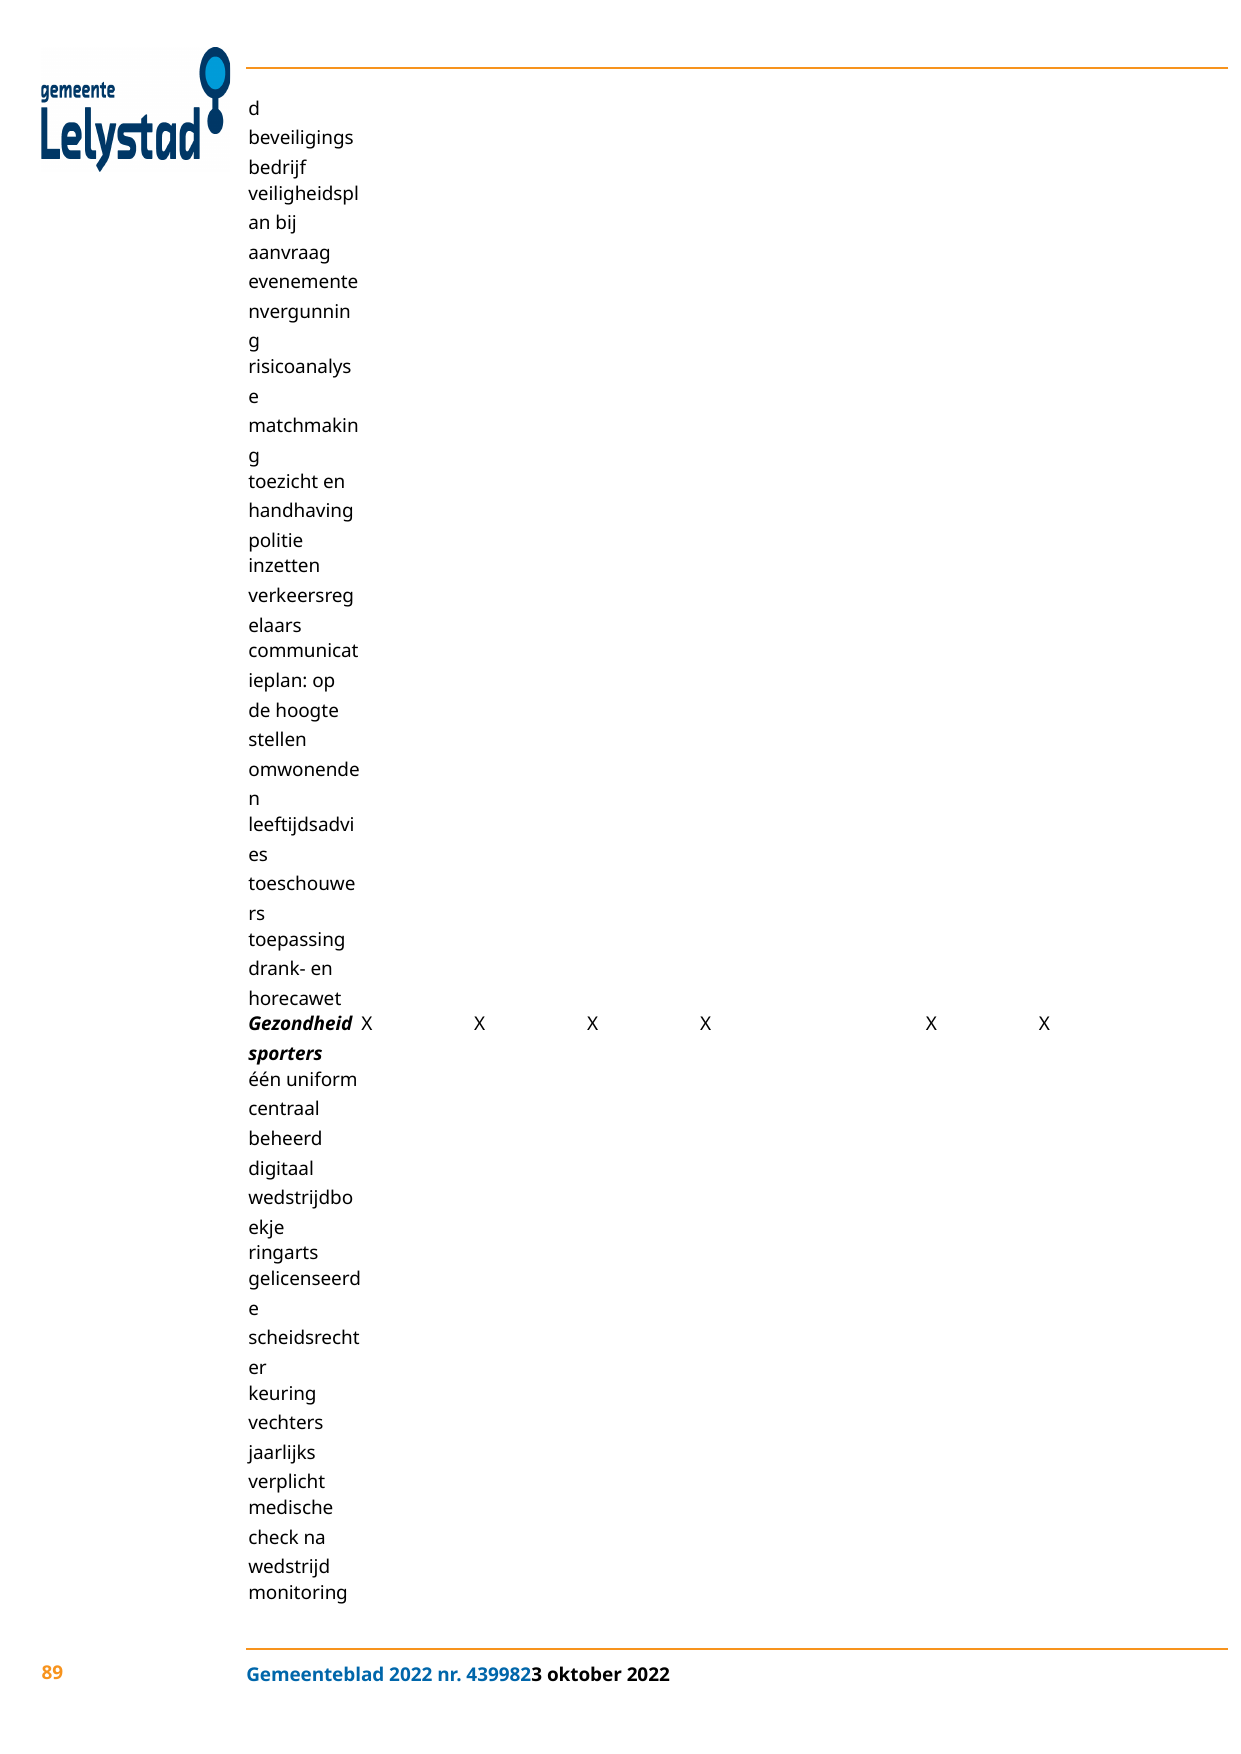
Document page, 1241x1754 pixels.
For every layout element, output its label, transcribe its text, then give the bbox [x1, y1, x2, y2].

table_cell [926, 180, 1038, 353]
table_cell [813, 1265, 926, 1380]
table_cell X [474, 1011, 587, 1066]
table_cell [926, 1494, 1038, 1579]
table_cell [700, 1265, 813, 1380]
table_cell [474, 811, 587, 926]
table_cell [1039, 1380, 1152, 1494]
table_cell communicatieplan: op de hoogte stellen omwonenden [248, 638, 361, 811]
table_cell [813, 1494, 926, 1579]
table_cell [813, 1011, 926, 1066]
table_cell gelicenseerde scheidsrechter [248, 1265, 361, 1380]
table_cell [700, 1240, 813, 1265]
table_cell risicoanalyse matchmaking [248, 353, 361, 468]
table_cell keuring vechters jaarlijks verplicht [248, 1380, 361, 1494]
table_cell [474, 1066, 587, 1239]
table_cell [700, 638, 813, 811]
table_cell [587, 553, 700, 638]
table_cell [926, 468, 1038, 553]
table_cell [587, 926, 700, 1011]
table_cell [1039, 1240, 1152, 1265]
table_cell [1039, 1066, 1152, 1239]
table_cell [1039, 1265, 1152, 1380]
table_cell toepassing drank- en horecawet [248, 926, 361, 1011]
table_cell één uniform centraal beheerd digitaal wedstrijdboekje [248, 1066, 361, 1239]
table_cell [700, 1380, 813, 1494]
table_cell [1039, 553, 1152, 638]
table_cell [700, 926, 813, 1011]
table_cell [813, 1066, 926, 1239]
table_cell [700, 468, 813, 553]
table_cell [926, 553, 1038, 638]
table_cell [926, 1240, 1038, 1265]
table_cell [926, 926, 1038, 1011]
table_cell [813, 353, 926, 468]
table_cell [926, 1066, 1038, 1239]
table_cell [361, 1380, 474, 1494]
table_cell [926, 811, 1038, 926]
table_cell [361, 1066, 474, 1239]
table_cell [1039, 353, 1152, 468]
table_cell [474, 1240, 587, 1265]
table_cell [474, 353, 587, 468]
table_cell X [700, 1011, 813, 1066]
table_cell [587, 638, 700, 811]
table_cell X [361, 1011, 474, 1066]
table_cell [700, 1066, 813, 1239]
table_cell [1039, 1494, 1152, 1579]
table_cell ringarts [248, 1240, 361, 1265]
table_cell [361, 180, 474, 353]
table_cell medische check na wedstrijd [248, 1494, 361, 1579]
table_cell [813, 638, 926, 811]
table_cell veiligheidsplan bij aanvraag evenementenvergunning [248, 180, 361, 353]
table_cell [361, 1240, 474, 1265]
table_cell X [587, 1011, 700, 1066]
table_cell [813, 926, 926, 1011]
table_cell [361, 468, 474, 553]
table_cell [700, 811, 813, 926]
table_cell [700, 95, 813, 180]
table_cell [587, 1240, 700, 1265]
table_cell [813, 95, 926, 180]
table_cell [474, 638, 587, 811]
table_cell [361, 638, 474, 811]
table_cell [813, 468, 926, 553]
table_cell [1039, 811, 1152, 926]
table_cell [474, 95, 587, 180]
table_cell monitoring [248, 1579, 361, 1605]
table_cell [813, 1380, 926, 1494]
table_cell [1039, 638, 1152, 811]
table_cell [587, 1066, 700, 1239]
table_cell [587, 1380, 700, 1494]
table_cell X [1039, 1011, 1152, 1066]
table_cell [587, 811, 700, 926]
table_cell d beveiligingsbedrijf [248, 95, 361, 180]
table_cell [700, 1494, 813, 1579]
table_cell [813, 811, 926, 926]
table_cell [813, 1579, 926, 1605]
table_cell [1039, 468, 1152, 553]
table_cell [361, 1494, 474, 1579]
table_cell [587, 95, 700, 180]
table_cell [474, 180, 587, 353]
table_cell [926, 1380, 1038, 1494]
table_cell [587, 1494, 700, 1579]
table_cell inzetten verkeersregelaars [248, 553, 361, 638]
table_cell [1039, 926, 1152, 1011]
table_cell [700, 180, 813, 353]
table_cell [361, 926, 474, 1011]
table_cell [813, 1240, 926, 1265]
table_cell [474, 553, 587, 638]
table_cell [587, 353, 700, 468]
table_cell [361, 1579, 474, 1605]
table_cell [813, 553, 926, 638]
table_cell [926, 1579, 1038, 1605]
table_cell [361, 811, 474, 926]
table_cell [474, 1579, 587, 1605]
table_cell [926, 1265, 1038, 1380]
table_cell [1039, 1579, 1152, 1605]
table_cell Gezondheid sporters [248, 1011, 361, 1066]
table_cell X [926, 1011, 1038, 1066]
table_cell [1039, 95, 1152, 180]
table_cell [587, 1579, 700, 1605]
table_cell [700, 353, 813, 468]
table_cell [587, 180, 700, 353]
table_cell [700, 553, 813, 638]
table_cell [587, 1265, 700, 1380]
table_cell [926, 95, 1038, 180]
table_cell [926, 353, 1038, 468]
picture [41, 47, 231, 172]
table_cell [361, 553, 474, 638]
table_cell [474, 468, 587, 553]
table_cell [1039, 180, 1152, 353]
table_cell [926, 638, 1038, 811]
table_cell [474, 1494, 587, 1579]
table_cell [361, 1265, 474, 1380]
table_cell leeftijdsadvies toeschouwers [248, 811, 361, 926]
table_cell toezicht en handhaving politie [248, 468, 361, 553]
table_cell [474, 1265, 587, 1380]
table_cell [474, 1380, 587, 1494]
table_cell [813, 180, 926, 353]
table_cell [474, 926, 587, 1011]
table_cell [587, 468, 700, 553]
table_cell [700, 1579, 813, 1605]
table_cell [361, 353, 474, 468]
table_cell [361, 95, 474, 180]
